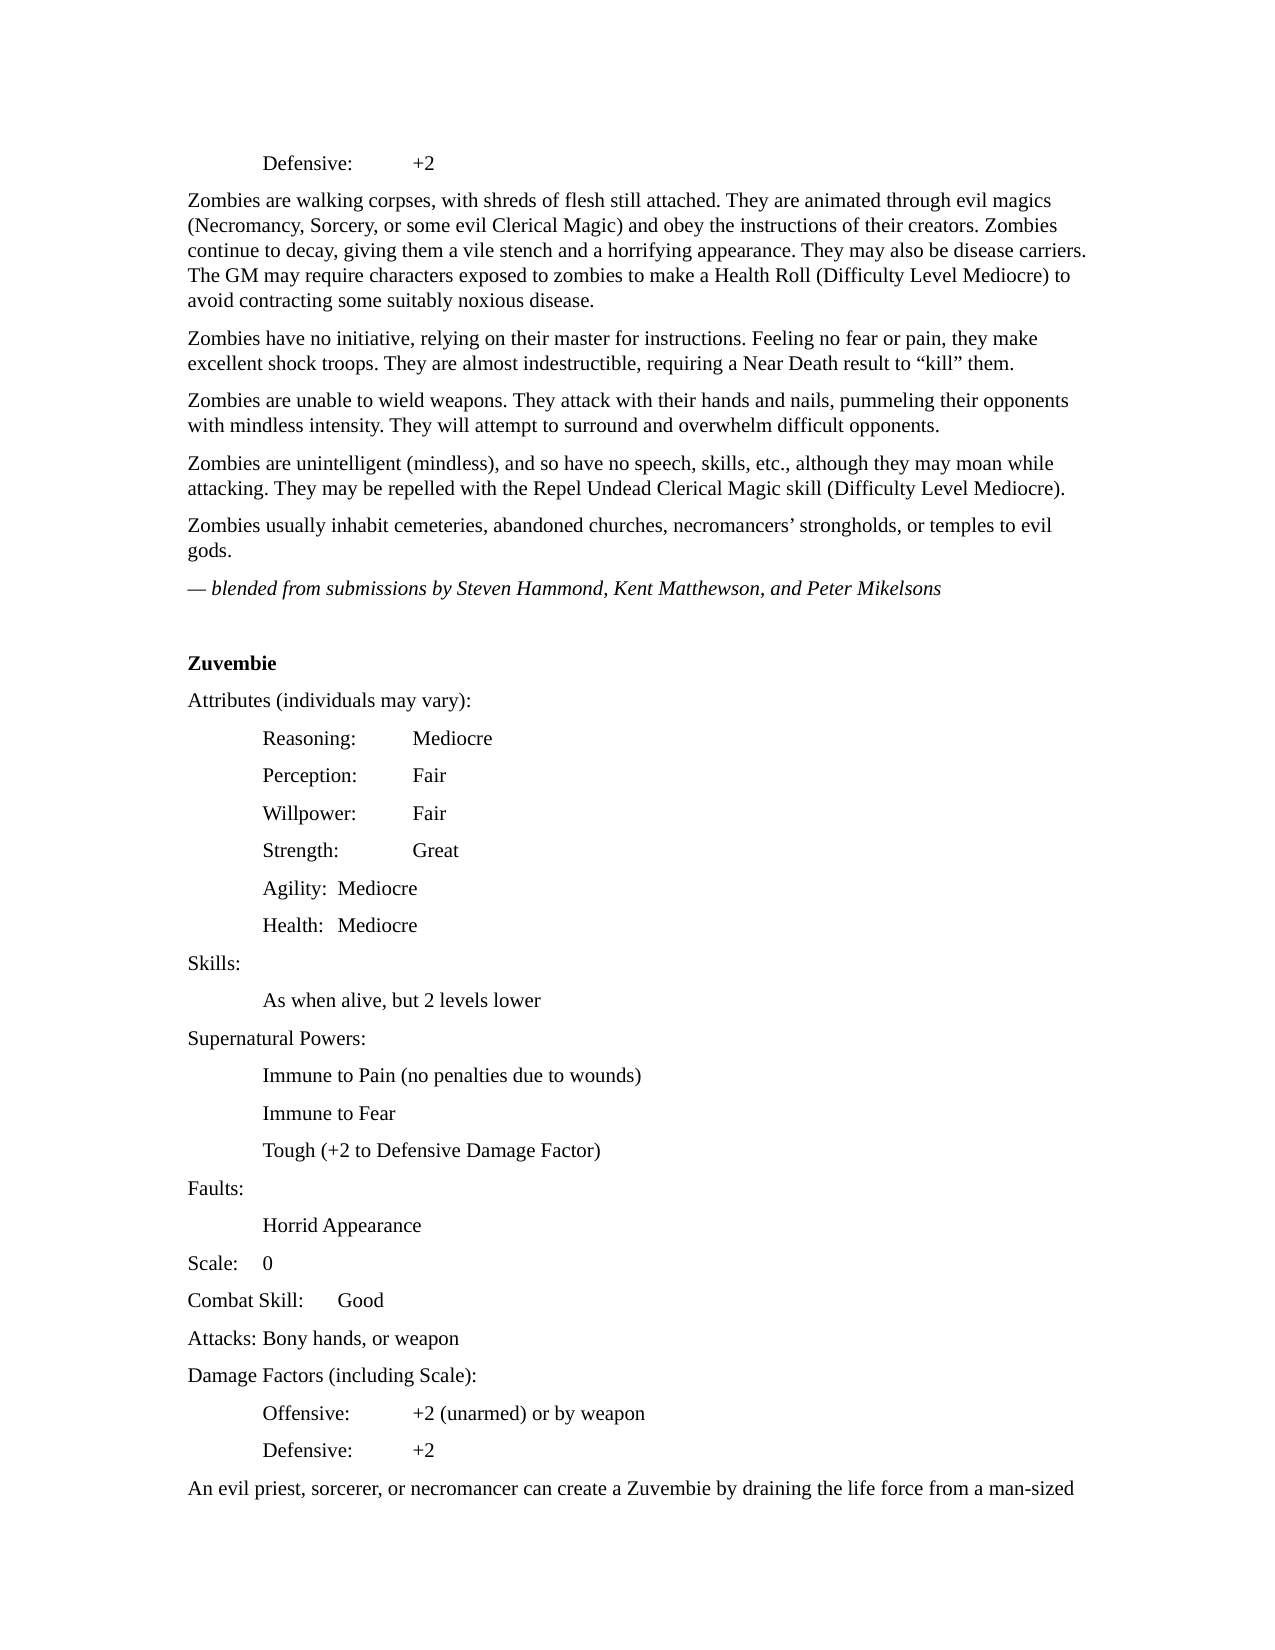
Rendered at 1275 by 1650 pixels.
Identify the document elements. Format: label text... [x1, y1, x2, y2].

text Skills: [187, 950, 1087, 975]
text Offensive: +2 (unarmed) or by weapon [187, 1400, 1087, 1425]
text Zombies have no initiative, relying on their master for instructions. Feeling no fear or pain, they make excellent shock troops. They are almost indestructible, requiring a Near Death result to “kill” them. [187, 325, 1087, 375]
text Immune to Fear [187, 1100, 1087, 1125]
text Combat Skill: Good [187, 1287, 1087, 1312]
text Zombies usually inhabit cemeteries, abandoned churches, necromancers’ strongholds, or temples to evil gods. [187, 512, 1087, 562]
text Zuvembie [187, 650, 1087, 675]
text Faults: [187, 1175, 1087, 1200]
text An evil priest, sorcerer, or necromancer can create a Zuvembie by draining the life force from a man-sized [187, 1475, 1087, 1500]
text Scale: 0 [187, 1250, 1087, 1275]
text Zombies are unintelligent (mindless), and so have no speech, skills, etc., although they may moan while attacking. They may be repelled with the Repel Undead Clerical Magic skill (Difficulty Level Mediocre). [187, 450, 1087, 500]
text Defensive: +2 [187, 150, 1087, 175]
text Supernatural Powers: [187, 1025, 1087, 1050]
text Willpower: Fair [187, 800, 1087, 825]
text Horrid Appearance [187, 1212, 1087, 1237]
text — blended from submissions by Steven Hammond, Kent Matthewson, and Peter Mikelsons [187, 575, 1087, 600]
text Zombies are unable to wield weapons. They attack with their hands and nails, pummeling their opponents with mindless intensity. They will attempt to surround and overwhelm difficult opponents. [187, 387, 1087, 437]
text Strength: Great [187, 837, 1087, 862]
text Attacks: Bony hands, or weapon [187, 1325, 1087, 1350]
text Reasoning: Mediocre [187, 725, 1087, 750]
text Damage Factors (including Scale): [187, 1362, 1087, 1387]
text Immune to Pain (no penalties due to wounds) [187, 1062, 1087, 1087]
text Perception: Fair [187, 762, 1087, 787]
text As when alive, but 2 levels lower [187, 987, 1087, 1012]
text Defensive: +2 [187, 1437, 1087, 1462]
text Zombies are walking corpses, with shreds of flesh still attached. They are animated through evil magics (Necromancy, Sorcery, or some evil Clerical Magic) and obey the instructions of their creators. Zombies continue to decay, giving them a vile stench and a horrifying appearance. They may also be disease carriers. The GM may require characters exposed to zombies to make a Health Roll (Difficulty Level Mediocre) to avoid contracting some suitably noxious disease. [187, 187, 1087, 312]
text Attributes (individuals may vary): [187, 687, 1087, 712]
text Health: Mediocre [187, 912, 1087, 937]
text Agility: Mediocre [187, 875, 1087, 900]
text Tough (+2 to Defensive Damage Factor) [187, 1137, 1087, 1162]
